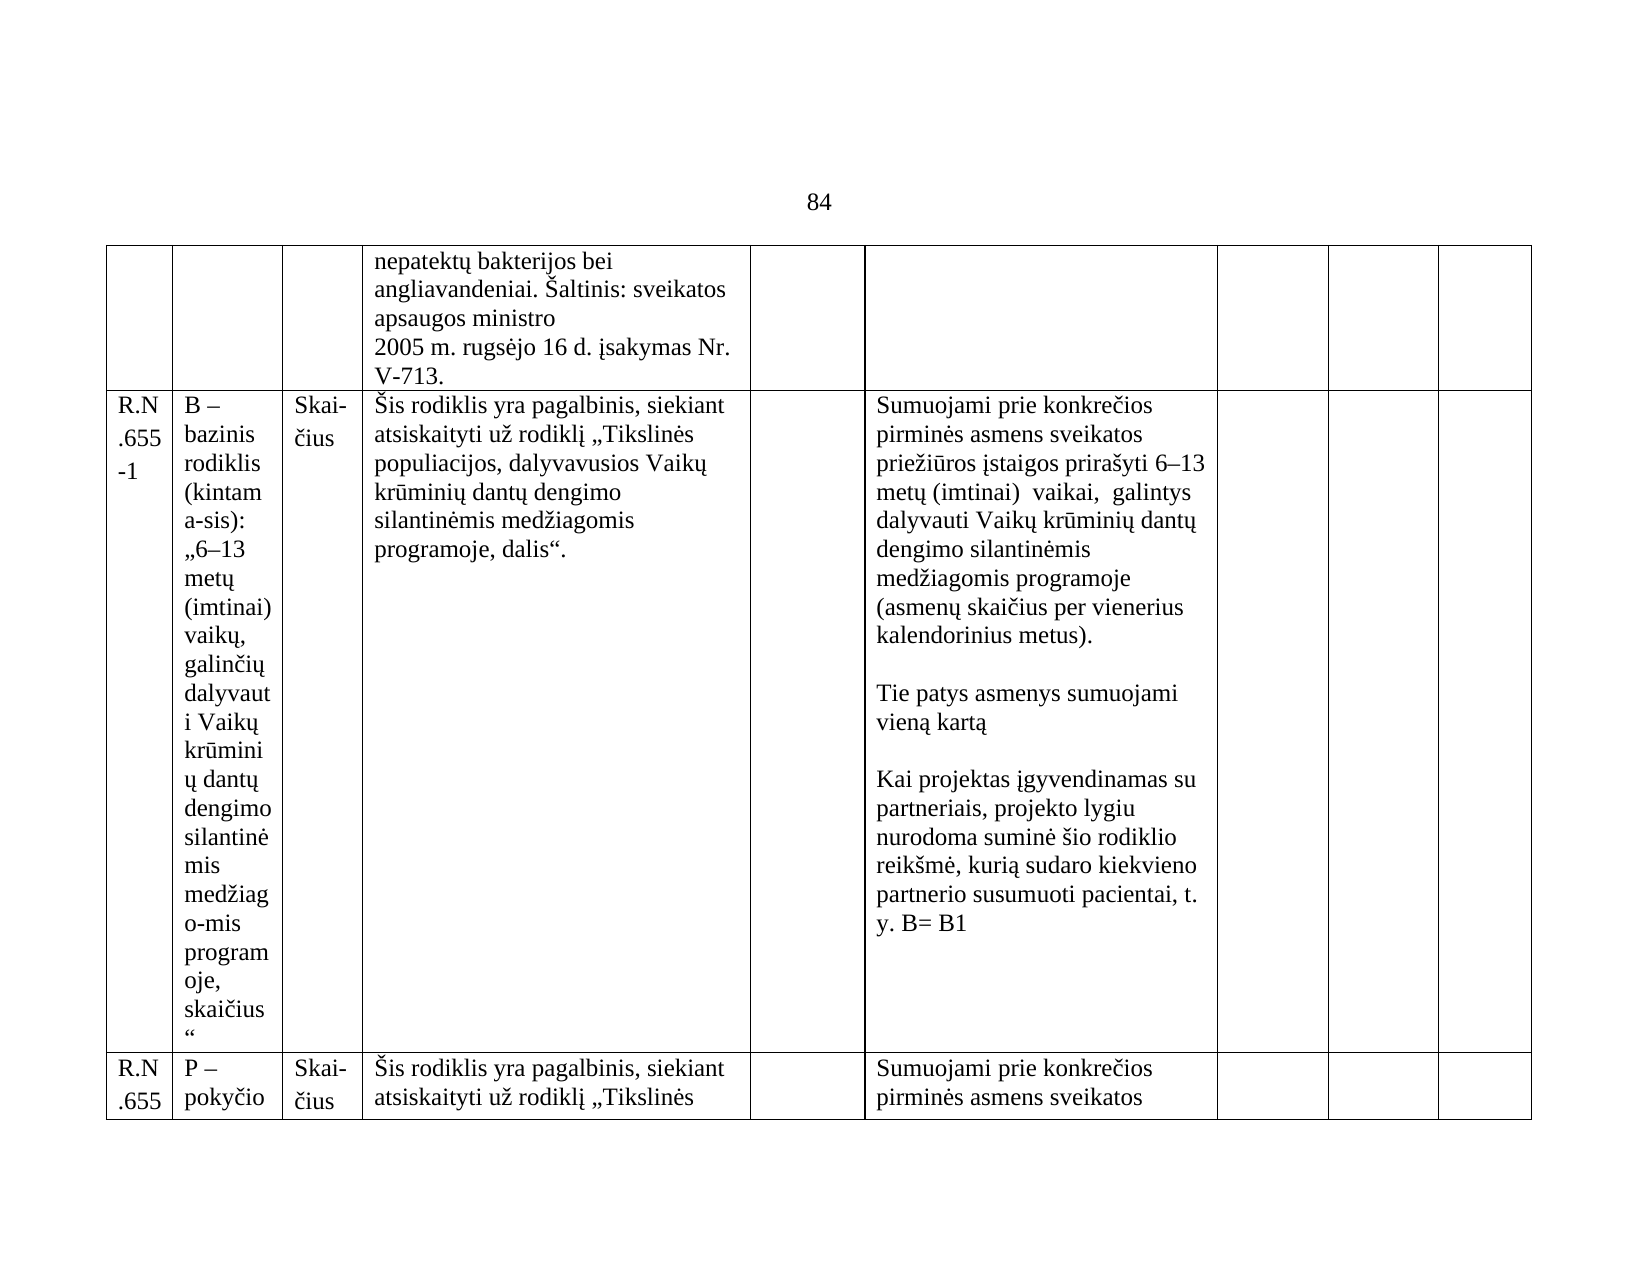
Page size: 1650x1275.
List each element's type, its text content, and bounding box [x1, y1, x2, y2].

table_cell [107, 246, 172, 389]
table_cell [751, 1053, 864, 1119]
table_cell [1329, 1053, 1438, 1119]
table_cell [866, 246, 1217, 389]
table_cell [1439, 391, 1531, 1052]
table_cell Skai-čius [283, 1053, 362, 1119]
table_cell R.N.655- [107, 1053, 172, 1119]
table_cell [1218, 391, 1328, 1052]
table_cell [1329, 246, 1438, 389]
table_cell [173, 246, 282, 389]
table_cell Šis rodiklis yra pagalbinis, siekiant atsiskaityti už rodiklį „Tikslinės [363, 1053, 750, 1119]
table_cell [1218, 246, 1328, 389]
table_cell [283, 246, 362, 389]
table_cell [751, 246, 864, 389]
table_cell [1218, 1053, 1328, 1119]
table_cell B – bazinis rodiklis (kintama-sis): „6–13 metų (imtinai) vaikų, galinčių dalyvauti Vaikų krūminių dantų dengimo silantinėmis medžiago-mis programoje, skaičius“ [173, 391, 282, 1052]
table_cell [751, 391, 864, 1052]
table_cell Sumuojami prie konkrečios pirminės asmens sveikatos priežiūros įstaigos prirašyti 6–13 metų (imtinai) vaikai, galintys dalyvauti Vaikų krūminių dantų dengimo silantinėmis medžiagomis programoje (asmenų skaičius per vienerius kalendorinius metus). Tie patys asmenys sumuojami vieną kartą Kai projektas įgyvendinamas su partneriais, projekto lygiu nurodoma suminė šio rodiklio reikšmė, kurią sudaro kiekvieno partnerio susumuoti pacientai, t. y. B= B1 [866, 391, 1217, 1052]
table_cell nepatektų bakterijos bei angliavandeniai. Šaltinis: sveikatos apsaugos ministro 2005 m. rugsėjo 16 d. įsakymas Nr. V-713. [363, 246, 750, 389]
table_cell Sumuojami prie konkrečios pirminės asmens sveikatos [866, 1053, 1217, 1119]
table_cell Šis rodiklis yra pagalbinis, siekiant atsiskaityti už rodiklį „Tikslinės populiacijos, dalyvavusios Vaikų krūminių dantų dengimo silantinėmis medžiagomis programoje, dalis“. [363, 391, 750, 1052]
table_cell [1329, 391, 1438, 1052]
table_cell Skai-čius [283, 391, 362, 1052]
table_cell P – pokyčio [173, 1053, 282, 1119]
table_cell R.N.655-1 [107, 391, 172, 1052]
table_cell [1439, 1053, 1531, 1119]
table_cell [1439, 246, 1531, 389]
